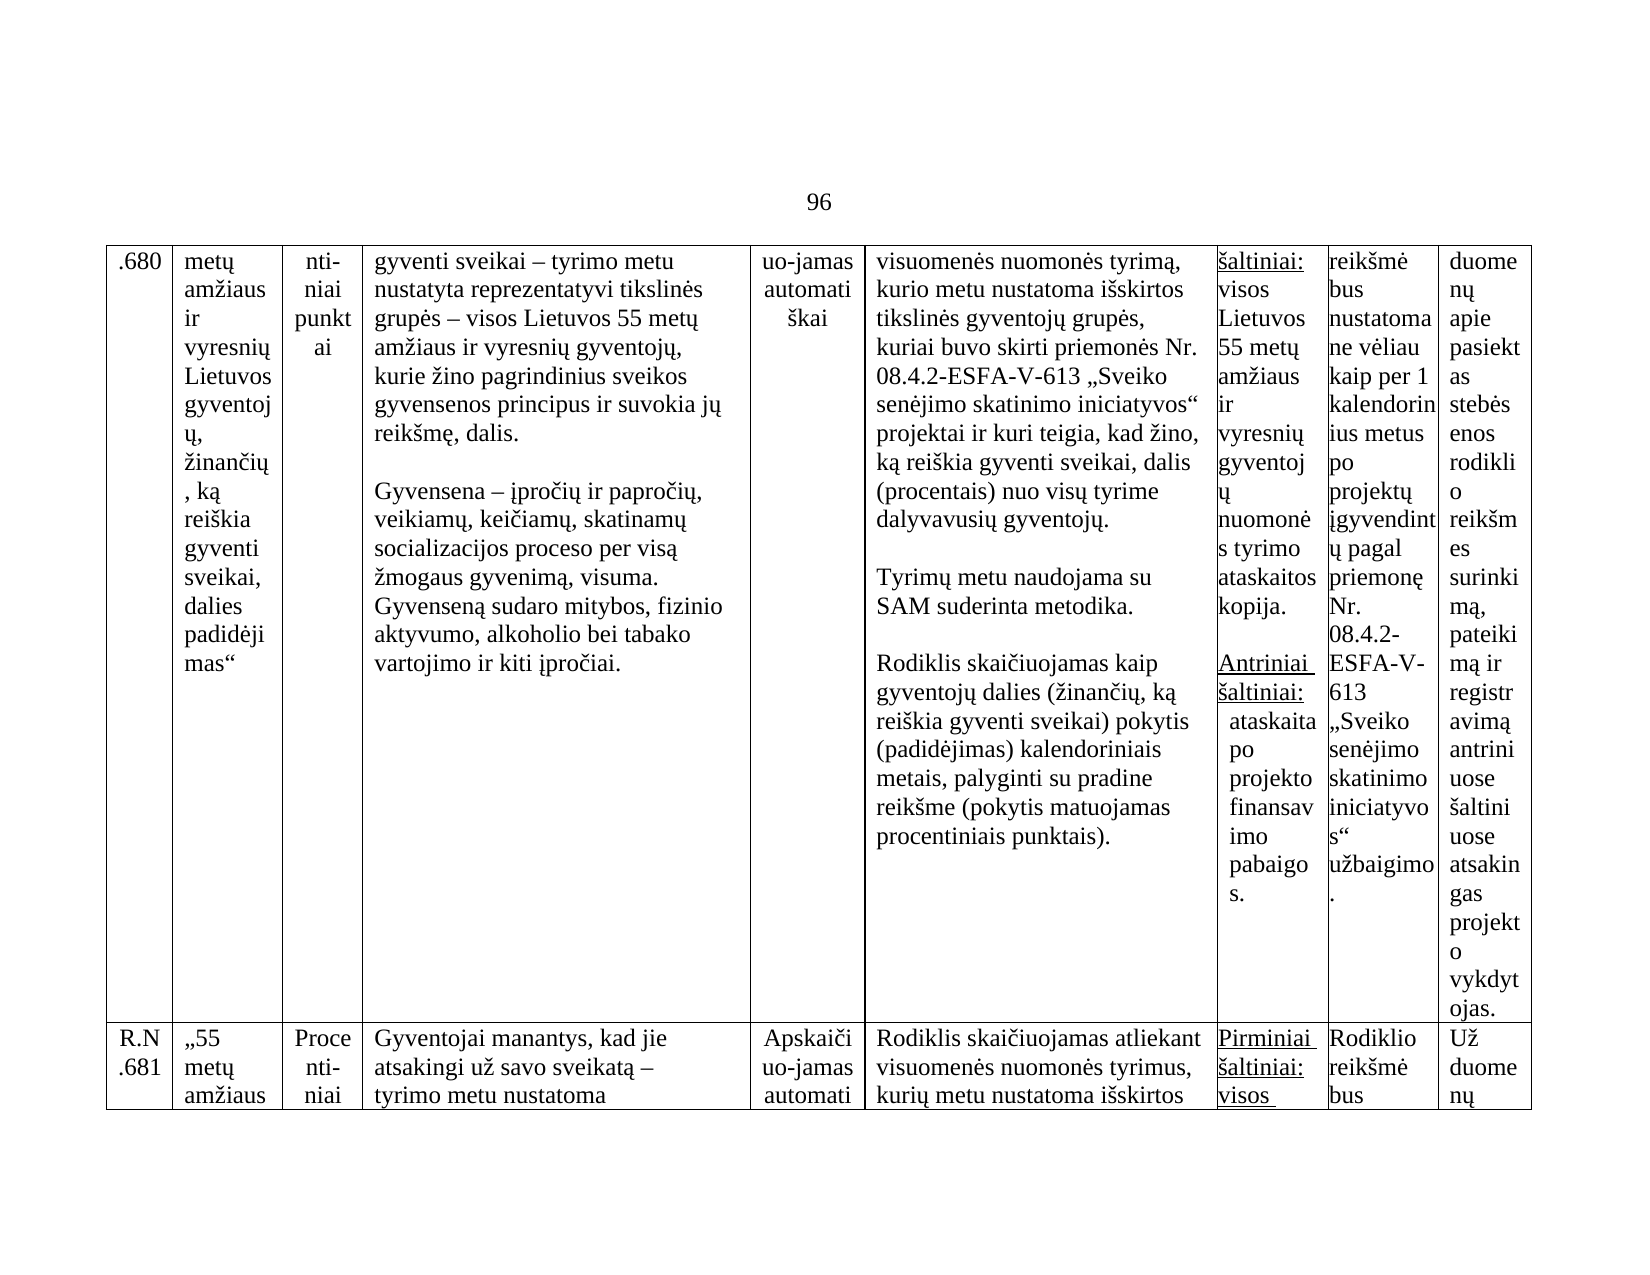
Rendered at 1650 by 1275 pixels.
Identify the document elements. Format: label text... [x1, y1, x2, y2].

table_cell Procenti-niai [283, 1023, 362, 1109]
table_cell reikšmė bus nustatoma ne vėliau kaip per 1 kalendorinius metus po projektų įgyvendintų pagal priemonę Nr. 08.4.2-ESFA-V-613 „Sveiko senėjimo skatinimo iniciatyvos“ užbaigimo. [1329, 246, 1438, 1022]
table_cell Rodiklis skaičiuojamas atliekant visuomenės nuomonės tyrimus, kurių metu nustatoma išskirtos [866, 1023, 1217, 1109]
table_cell duomenų apie pasiektas stebėsenos rodiklio reikšmes surinkimą, pateikimą ir registravimą antriniuose šaltiniuose atsakingas projekto vykdytojas. [1439, 246, 1531, 1022]
table_cell „55 metų amžiaus [173, 1023, 282, 1109]
table_cell Rodiklio reikšmė bus [1329, 1023, 1438, 1109]
table_cell .680 [107, 246, 172, 1022]
table_cell visuomenės nuomonės tyrimą, kurio metu nustatoma išskirtos tikslinės gyventojų grupės, kuriai buvo skirti priemonės Nr. 08.4.2-ESFA-V-613 „Sveiko senėjimo skatinimo iniciatyvos“ projektai ir kuri teigia, kad žino, ką reiškia gyventi sveikai, dalis (procentais) nuo visų tyrime dalyvavusių gyventojų. Tyrimų metu naudojama su SAM suderinta metodika. Rodiklis skaičiuojamas kaip gyventojų dalies (žinančių, ką reiškia gyventi sveikai) pokytis (padidėjimas) kalendoriniais metais, palyginti su pradine reikšme (pokytis matuojamas procentiniais punktais). [866, 246, 1217, 1022]
table_cell Pirminiai šaltiniai: visos [1218, 1023, 1328, 1109]
table_cell uo-jamas automatiškai [751, 246, 864, 1022]
table_cell nti-niai punktai [283, 246, 362, 1022]
table_cell metų amžiaus ir vyresnių Lietuvos gyventojų, žinančių, ką reiškia gyventi sveikai, dalies padidėjimas“ [173, 246, 282, 1022]
table_cell Gyventojai manantys, kad jie atsakingi už savo sveikatą – tyrimo metu nustatoma [363, 1023, 750, 1109]
table_cell šaltiniai: visos Lietuvos 55 metų amžiaus ir vyresnių gyventojų nuomonės tyrimo ataskaitos kopija. Antriniai šaltiniai: ataskaita po projekto finansavimo pabaigos. [1218, 246, 1328, 1022]
table_cell Apskaičiuo-jamas automati [751, 1023, 864, 1109]
table_cell Už duomenų [1439, 1023, 1531, 1109]
table_cell R.N.681 [107, 1023, 172, 1109]
table_cell gyventi sveikai – tyrimo metu nustatyta reprezentatyvi tikslinės grupės – visos Lietuvos 55 metų amžiaus ir vyresnių gyventojų, kurie žino pagrindinius sveikos gyvensenos principus ir suvokia jų reikšmę, dalis. Gyvensena – įpročių ir papročių, veikiamų, keičiamų, skatinamų socializacijos proceso per visą žmogaus gyvenimą, visuma. Gyvenseną sudaro mitybos, fizinio aktyvumo, alkoholio bei tabako vartojimo ir kiti įpročiai. [363, 246, 750, 1022]
